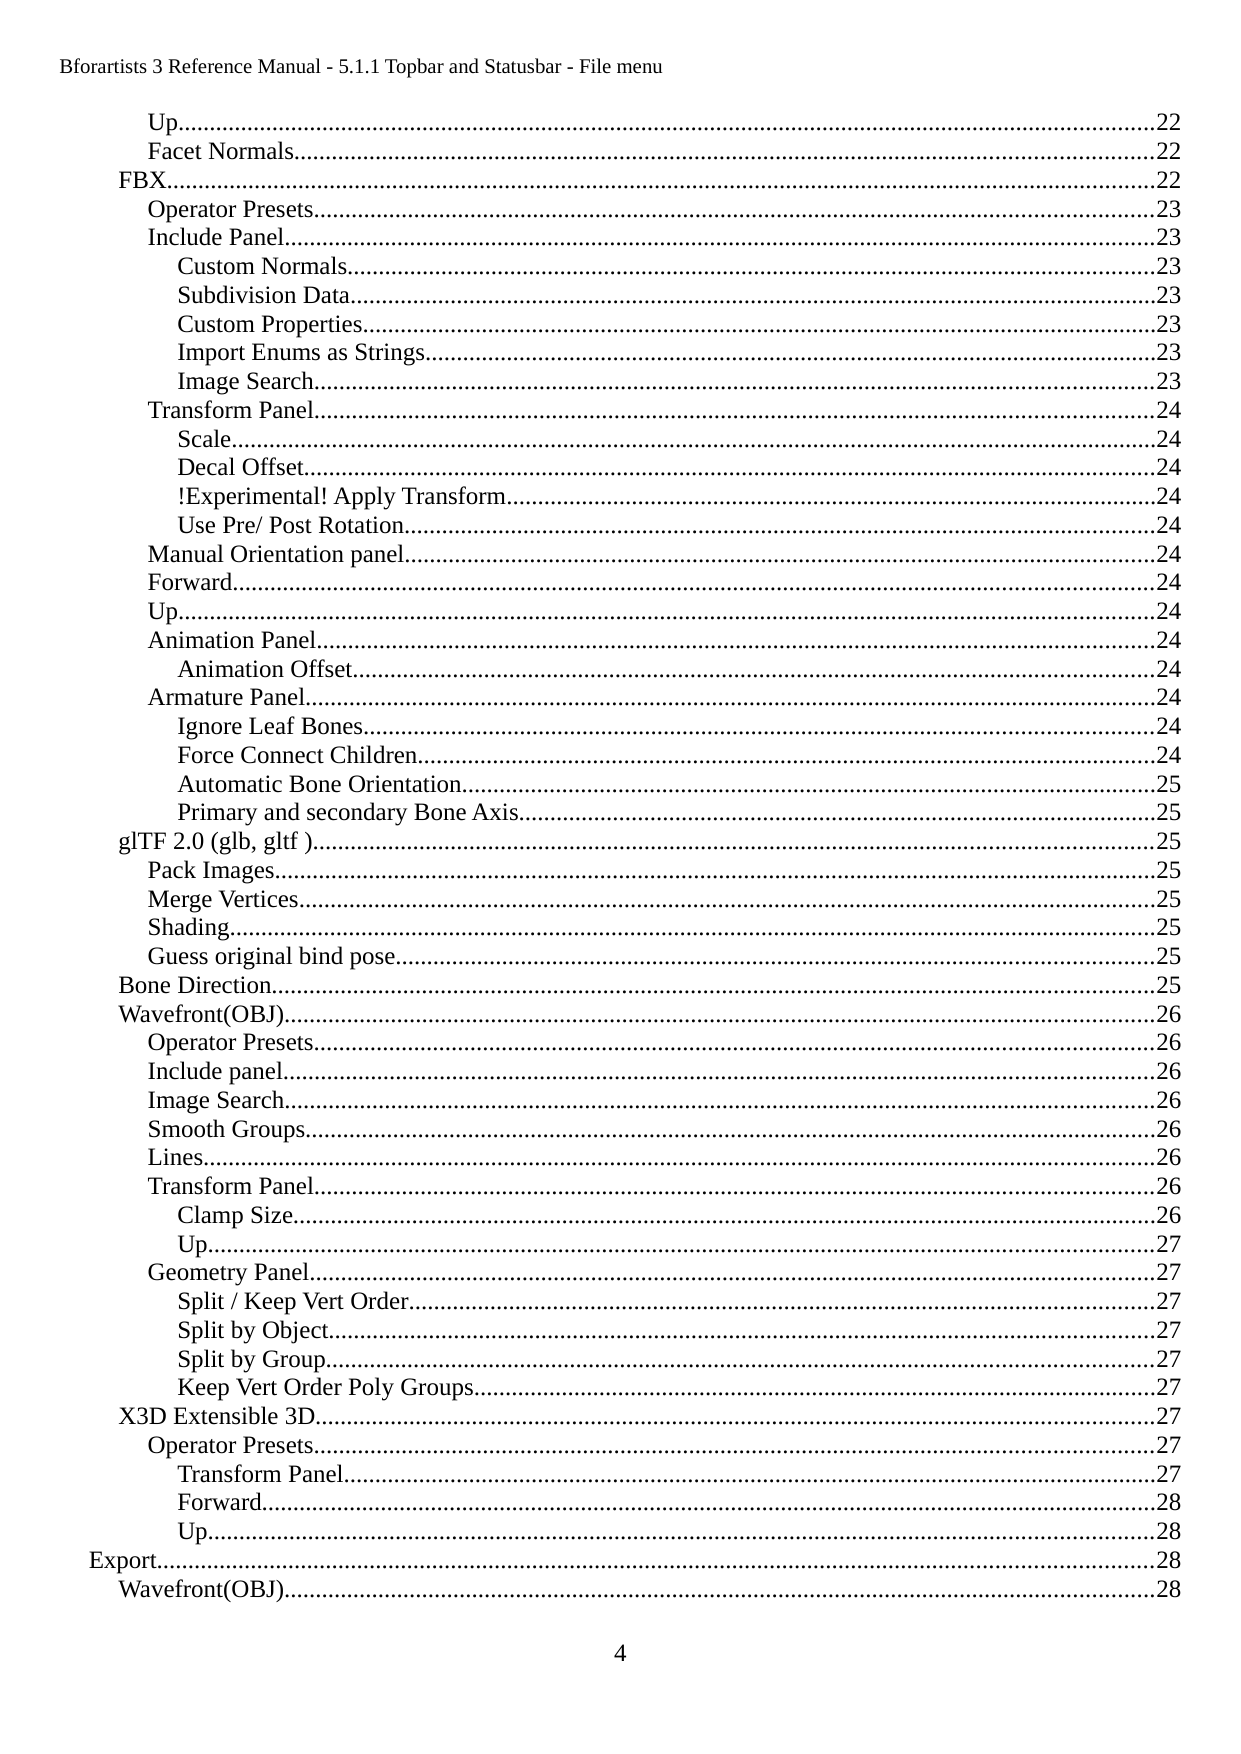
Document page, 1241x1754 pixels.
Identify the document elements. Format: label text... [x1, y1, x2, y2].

text Geometry Panel 27 [147, 1257, 1181, 1286]
text Armature Panel 24 [147, 682, 1181, 711]
text Use Pre/ Post Rotation 24 [177, 510, 1181, 539]
text Up 24 [147, 596, 1181, 625]
text Custom Properties 23 [177, 309, 1181, 337]
text Force Connect Children 24 [177, 740, 1181, 769]
text Export 28 [88, 1545, 1181, 1574]
text FBX 22 [118, 165, 1181, 194]
text Ignore Leaf Bones 24 [177, 711, 1181, 740]
text Forward 28 [177, 1487, 1181, 1516]
text Merge Vertices 25 [147, 884, 1181, 912]
text Image Search 23 [177, 366, 1181, 395]
text Import Enums as Strings 23 [177, 337, 1181, 366]
text Animation Panel 24 [147, 625, 1181, 654]
text Transform Panel 26 [147, 1171, 1181, 1200]
text Scale 24 [177, 424, 1181, 452]
text Image Search 26 [147, 1085, 1181, 1114]
text Lines 26 [147, 1142, 1181, 1171]
text Operator Presets 27 [147, 1430, 1181, 1459]
text Wavefront(OBJ) 26 [118, 999, 1181, 1027]
text Pack Images 25 [147, 855, 1181, 884]
text X3D Extensible 3D 27 [118, 1401, 1181, 1430]
text Guess original bind pose 25 [147, 941, 1181, 970]
text Up 22 [147, 107, 1181, 136]
text Operator Presets 23 [147, 194, 1181, 222]
text glTF 2.0 (glb, gltf ) 25 [118, 826, 1181, 855]
text Manual Orientation panel 24 [147, 539, 1181, 567]
text Up 28 [177, 1516, 1181, 1545]
text Decal Offset 24 [177, 452, 1181, 481]
text Keep Vert Order Poly Groups 27 [177, 1372, 1181, 1401]
text Primary and secondary Bone Axis 25 [177, 797, 1181, 826]
text Animation Offset 24 [177, 654, 1181, 682]
text Up 27 [177, 1229, 1181, 1257]
text Subdivision Data 23 [177, 280, 1181, 309]
text !Experimental! Apply Transform 24 [177, 481, 1181, 510]
text Include panel 26 [147, 1056, 1181, 1085]
text Automatic Bone Orientation 25 [177, 769, 1181, 797]
text Clamp Size 26 [177, 1200, 1181, 1229]
text Split by Object 27 [177, 1315, 1181, 1344]
text Wavefront(OBJ) 28 [118, 1574, 1181, 1602]
text Operator Presets 26 [147, 1027, 1181, 1056]
text Split by Group 27 [177, 1344, 1181, 1372]
text Custom Normals 23 [177, 251, 1181, 280]
text Smooth Groups 26 [147, 1114, 1181, 1142]
text Transform Panel 27 [177, 1459, 1181, 1487]
text Facet Normals 22 [147, 136, 1181, 165]
text Shading 25 [147, 912, 1181, 941]
text Transform Panel 24 [147, 395, 1181, 424]
text Bone Direction 25 [118, 970, 1181, 999]
text Split / Keep Vert Order 27 [177, 1286, 1181, 1315]
text Forward 24 [147, 567, 1181, 596]
text Include Panel 23 [147, 222, 1181, 251]
